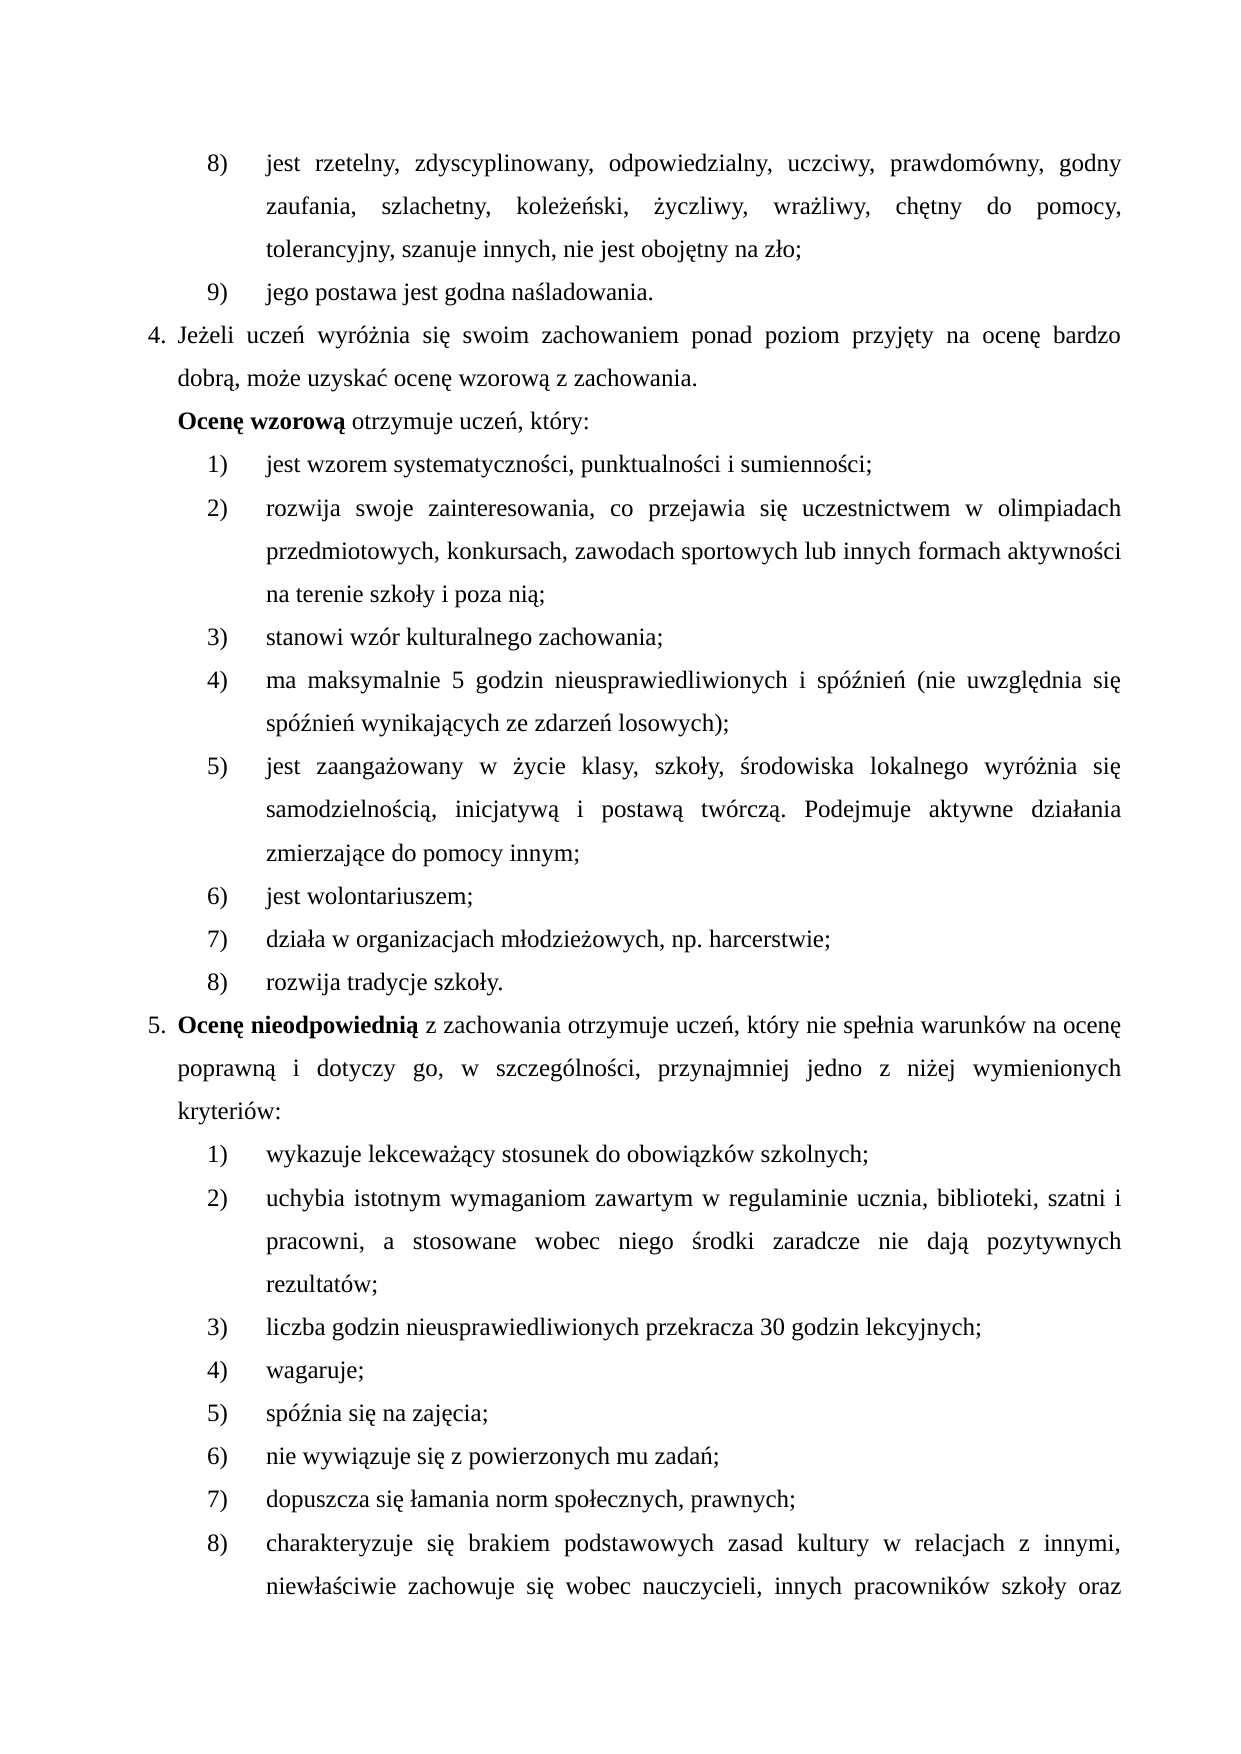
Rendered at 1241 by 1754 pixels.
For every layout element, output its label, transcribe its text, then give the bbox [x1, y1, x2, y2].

list jest rzetelny, zdyscyplinowany, odpowiedzialny, uczciwy, prawdomówny, godny zaufania, szlachetny, koleżeński, życzliwy, wrażliwy, chętny do pomocy, tolerancyjny, szanuje innych, nie jest obojętny na zło; [207, 148, 1122, 263]
list liczba godzin nieusprawiedliwionych przekracza 30 godzin lekcyjnych; [207, 1312, 1122, 1341]
list Jeżeli uczeń wyróżnia się swoim zachowaniem ponad poziom przyjęty na ocenę bardzo dobrą, może uzyskać ocenę wzorową z zachowania. [148, 320, 1122, 392]
list jest zaangażowany w życie klasy, szkoły, środowiska lokalnego wyróżnia się samodzielnością, inicjatywą i postawą twórczą. Podejmuje aktywne działania zmierzające do pomocy innym; [207, 751, 1122, 866]
list wykazuje lekceważący stosunek do obowiązków szkolnych; [207, 1139, 1122, 1168]
list jego postawa jest godna naśladowania. [207, 277, 1122, 306]
list dopuszcza się łamania norm społecznych, prawnych; [207, 1484, 1122, 1513]
list działa w organizacjach młodzieżowych, np. harcerstwie; [207, 924, 1122, 953]
list rozwija tradycje szkoły. [207, 967, 1122, 996]
list spóźnia się na zajęcia; [207, 1398, 1122, 1427]
list rozwija swoje zainteresowania, co przejawia się uczestnictwem w olimpiadach przedmiotowych, konkursach, zawodach sportowych lub innych formach aktywności na terenie szkoły i poza nią; [207, 493, 1122, 608]
list wagaruje; [207, 1355, 1122, 1384]
list ma maksymalnie 5 godzin nieusprawiedliwionych i spóźnień (nie uwzględnia się spóźnień wynikających ze zdarzeń losowych); [207, 665, 1122, 737]
list uchybia istotnym wymaganiom zawartym w regulaminie ucznia, biblioteki, szatni i pracowni, a stosowane wobec niego środki zaradcze nie dają pozytywnych rezultatów; [207, 1183, 1122, 1298]
list Ocenę nieodpowiednią z zachowania otrzymuje uczeń, który nie spełnia warunków na ocenę poprawną i dotyczy go, w szczególności, przynajmniej jedno z niżej wymienionych kryteriów: [148, 1010, 1122, 1125]
list jest wzorem systematyczności, punktualności i sumienności; [207, 449, 1122, 478]
list nie wywiązuje się z powierzonych mu zadań; [207, 1441, 1122, 1470]
list Ocenę wzorową otrzymuje uczeń, który: [177, 406, 1122, 435]
list jest wolontariuszem; [207, 881, 1122, 909]
list stanowi wzór kulturalnego zachowania; [207, 622, 1122, 651]
list charakteryzuje się brakiem podstawowych zasad kultury w relacjach z innymi, niewłaściwie zachowuje się wobec nauczycieli, innych pracowników szkoły oraz [207, 1528, 1122, 1599]
